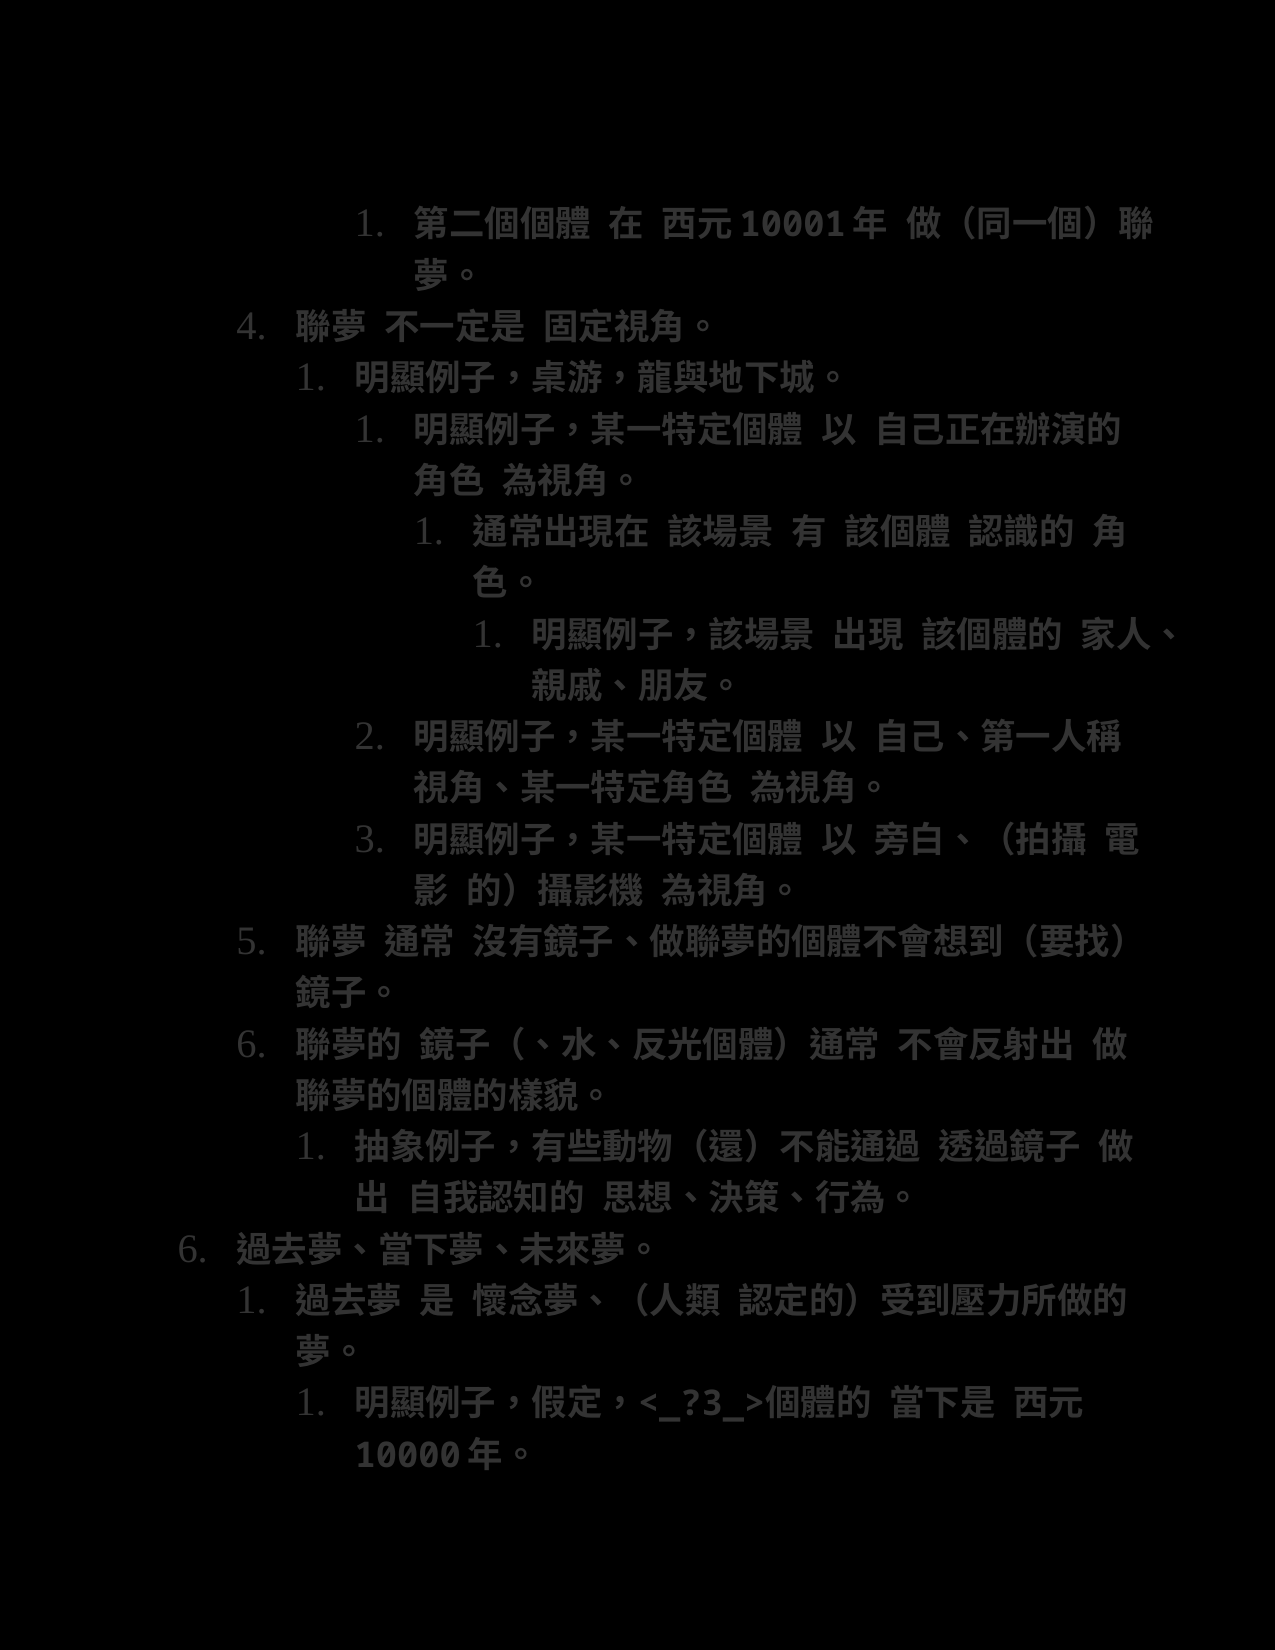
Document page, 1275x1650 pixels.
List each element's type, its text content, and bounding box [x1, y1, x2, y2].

list 過去夢 是 懷念夢、（人類 認定的）受到壓力所做的夢。 [236, 1272, 1157, 1375]
list 過去夢、當下夢、未來夢。 [177, 1221, 1157, 1272]
list 明顯例子，該場景 出現 該個體的 家人、親戚、朋友。 [472, 606, 1157, 708]
list 聯夢 不一定是 固定視角。 [236, 298, 1157, 350]
list 抽象例子，有些動物（還）不能通過 透過鏡子 做出 自我認知的 思想、決策、行為。 [295, 1118, 1157, 1221]
list 明顯例子，某一特定個體 以 自己正在辦演的角色 為視角。 [354, 401, 1157, 503]
list 明顯例子，假定，<_?3_>個體的 當下是 西元10000年。 [295, 1375, 1157, 1477]
list 明顯例子，某一特定個體 以 自己、第一人稱視角、某一特定角色 為視角。 [354, 708, 1157, 811]
list 明顯例子，桌游，龍與地下城。 [295, 350, 1157, 401]
list 聯夢的 鏡子（、水、反光個體）通常 不會反射出 做聯夢的個體的樣貌。 [236, 1016, 1157, 1118]
list 第二個個體 在 西元10001年 做（同一個）聯夢。 [354, 196, 1157, 298]
list 明顯例子，某一特定個體 以 旁白、（拍攝 電影 的）攝影機 為視角。 [354, 811, 1157, 913]
list 聯夢 通常 沒有鏡子、做聯夢的個體不會想到（要找）鏡子。 [236, 913, 1157, 1016]
list 通常出現在 該場景 有 該個體 認識的 角色。 [413, 503, 1157, 606]
